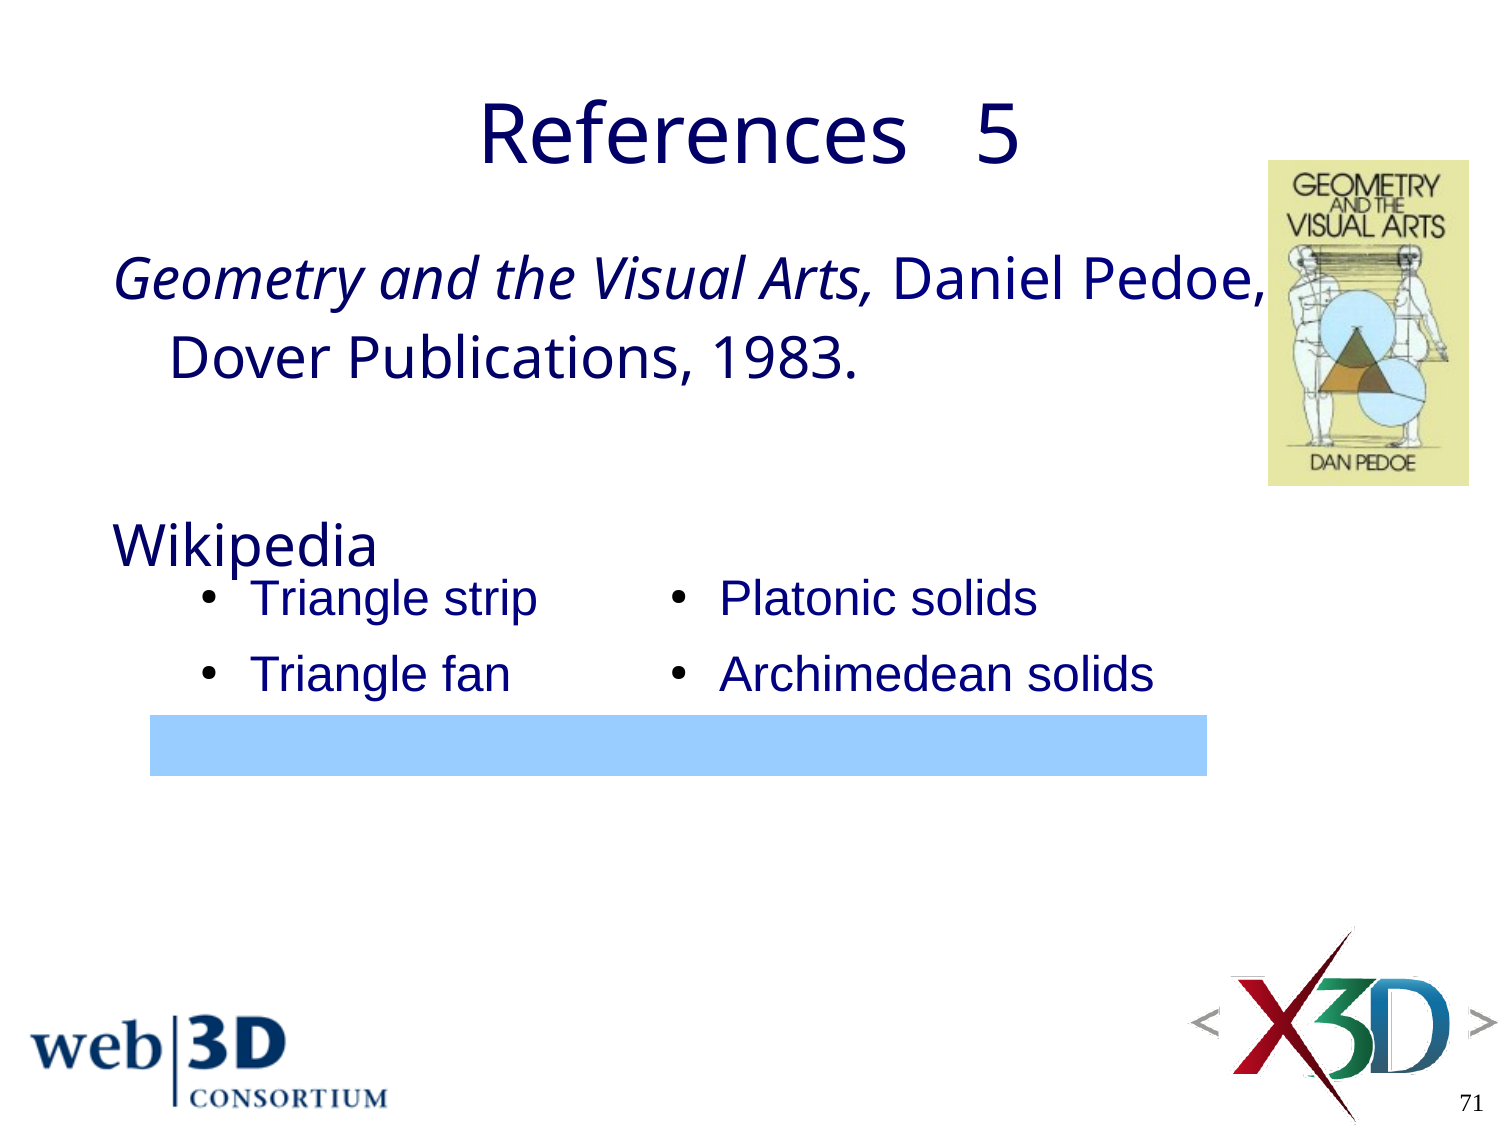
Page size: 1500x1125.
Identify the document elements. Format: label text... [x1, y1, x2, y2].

picture [1187, 926, 1500, 1125]
list Geometry and the Visual Arts, Daniel Pedoe, Dover Publications, 1983. Wikipedia [112, 237, 1388, 986]
picture [1268, 160, 1469, 486]
table_cell Archimedean solids [620, 639, 1207, 715]
table_header Triangle strip [150, 563, 620, 639]
table_cell [620, 715, 1207, 776]
title References 5 [112, 44, 1388, 218]
table_header Platonic solids [620, 563, 1207, 639]
table_cell Triangle fan [150, 639, 620, 715]
table_cell [150, 715, 620, 776]
picture [12, 998, 413, 1118]
